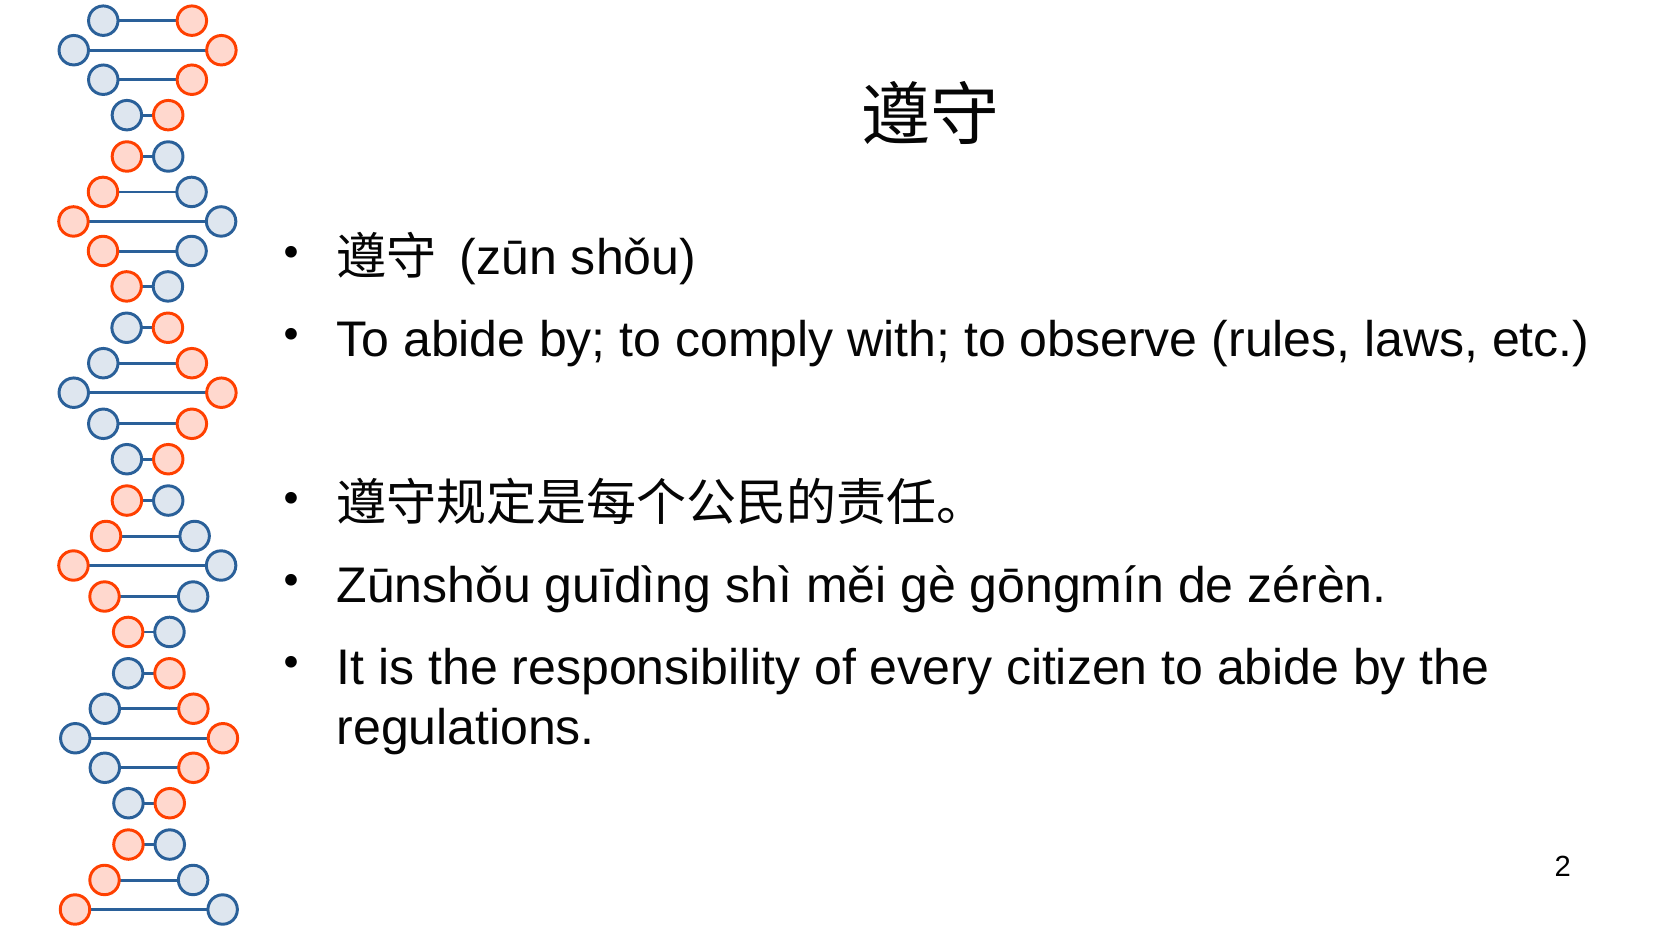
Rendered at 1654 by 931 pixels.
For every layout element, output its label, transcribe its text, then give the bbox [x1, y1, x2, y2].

list 遵守 (zūn shǒu) To abide by; to comply with; to observe (rules, laws, etc.) 遵守规定是每个公民的责任。 Zūnshǒu guīdìng shì měi gè gōngmín de zérèn. It is the responsibility of every citizen to abide by the regulations. [265, 224, 1595, 764]
title 遵守 [265, 35, 1595, 189]
